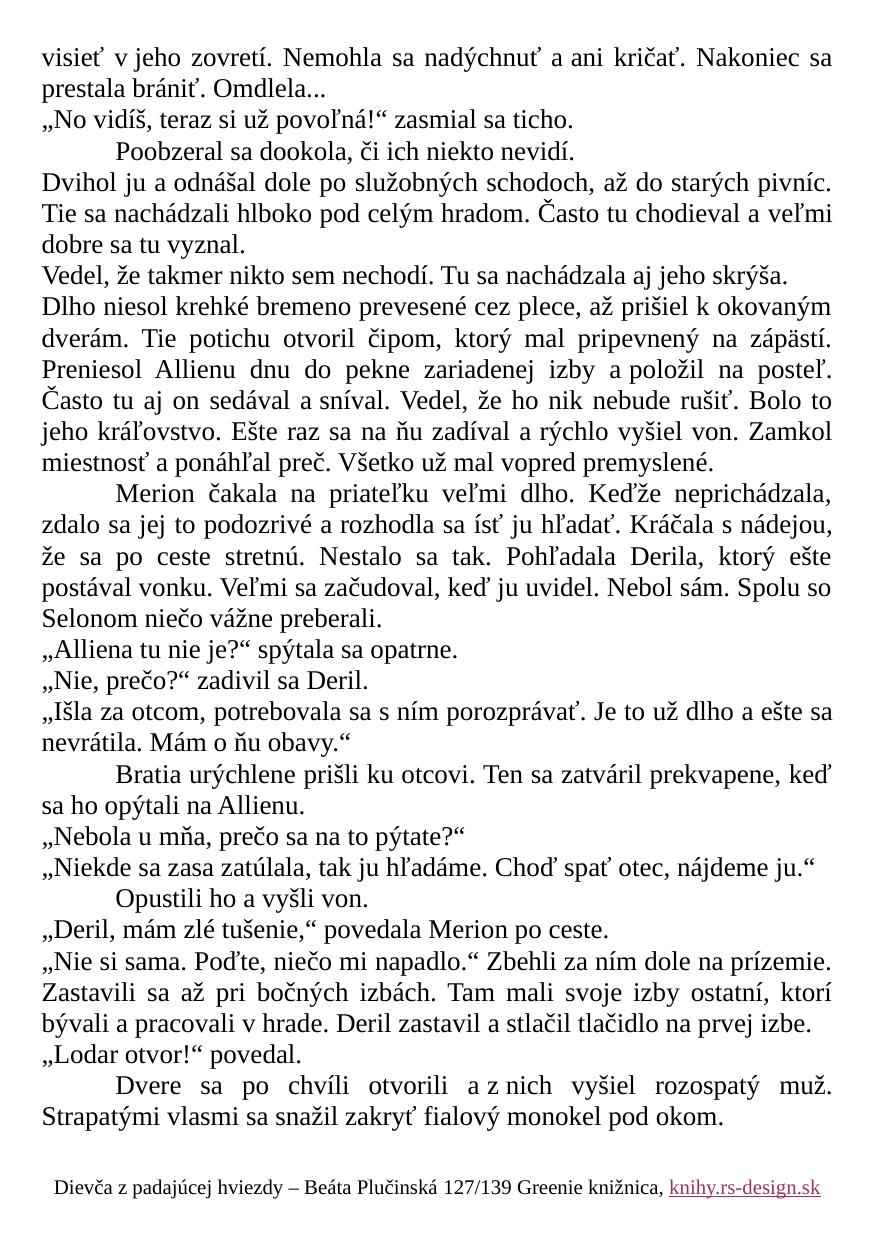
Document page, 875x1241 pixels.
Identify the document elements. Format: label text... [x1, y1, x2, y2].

text „Nie si sama. Poďte, niečo mi napadlo.“ Zbehli za ním dole na prízemie. Zastavili sa až pri bočných izbách. Tam mali svoje izby ostatní, ktorí bývali a pracovali v hrade. Deril zastavil a stlačil tlačidlo na prvej izbe. [41, 944, 833, 1038]
text „No vidíš, teraz si už povoľná!“ zasmial sa ticho. [41, 104, 833, 135]
text Dlho niesol krehké bremeno prevesené cez plece, až prišiel k okovaným dverám. Tie potichu otvoril čipom, ktorý mal pripevnený na zápästí. Preniesol Allienu dnu do pekne zariadenej izby a položil na posteľ. Často tu aj on sedával a sníval. Vedel, že ho nik nebude rušiť. Bolo to jeho kráľovstvo. Ešte raz sa na ňu zadíval a rýchlo vyšiel von. Zamkol miestnosť a ponáhľal preč. Všetko už mal vopred premyslené. [41, 291, 833, 477]
text „Alliena tu nie je?“ spýtala sa opatrne. [41, 633, 833, 664]
text Poobzeral sa dookola, či ich niekto nevidí. [41, 135, 833, 166]
text „Lodar otvor!“ povedal. [41, 1038, 833, 1069]
text „Išla za otcom, potrebovala sa s ním porozprávať. Je to už dlho a ešte sa nevrátila. Mám o ňu obavy.“ [41, 695, 833, 758]
text Dvere sa po chvíli otvorili a z nich vyšiel rozospatý muž. Strapatými vlasmi sa snažil zakryť fialový monokel pod okom. [41, 1069, 833, 1131]
text Opustili ho a vyšli von. [41, 882, 833, 913]
text visieť v jeho zovretí. Nemohla sa nadýchnuť a ani kričať. Nakoniec sa prestala brániť. Omdlela... [41, 41, 833, 104]
text „Nebola u mňa, prečo sa na to pýtate?“ [41, 820, 833, 851]
text „Nie, prečo?“ zadivil sa Deril. [41, 664, 833, 695]
text Merion čakala na priateľku veľmi dlho. Keďže neprichádzala, zdalo sa jej to podozrivé a rozhodla sa ísť ju hľadať. Kráčala s nádejou, že sa po ceste stretnú. Nestalo sa tak. Pohľadala Derila, ktorý ešte postával vonku. Veľmi sa začudoval, keď ju uvidel. Nebol sám. Spolu so Selonom niečo vážne preberali. [41, 477, 833, 633]
text Vedel, že takmer nikto sem nechodí. Tu sa nachádzala aj jeho skrýša. [41, 259, 833, 291]
text „Niekde sa zasa zatúlala, tak ju hľadáme. Choď spať otec, nájdeme ju.“ [41, 851, 833, 882]
text Dvihol ju a odnášal dole po služobných schodoch, až do starých pivníc. Tie sa nachádzali hlboko pod celým hradom. Často tu chodieval a veľmi dobre sa tu vyznal. [41, 166, 833, 259]
text Bratia urýchlene prišli ku otcovi. Ten sa zatváril prekvapene, keď sa ho opýtali na Allienu. [41, 758, 833, 820]
text „Deril, mám zlé tušenie,“ povedala Merion po ceste. [41, 913, 833, 944]
